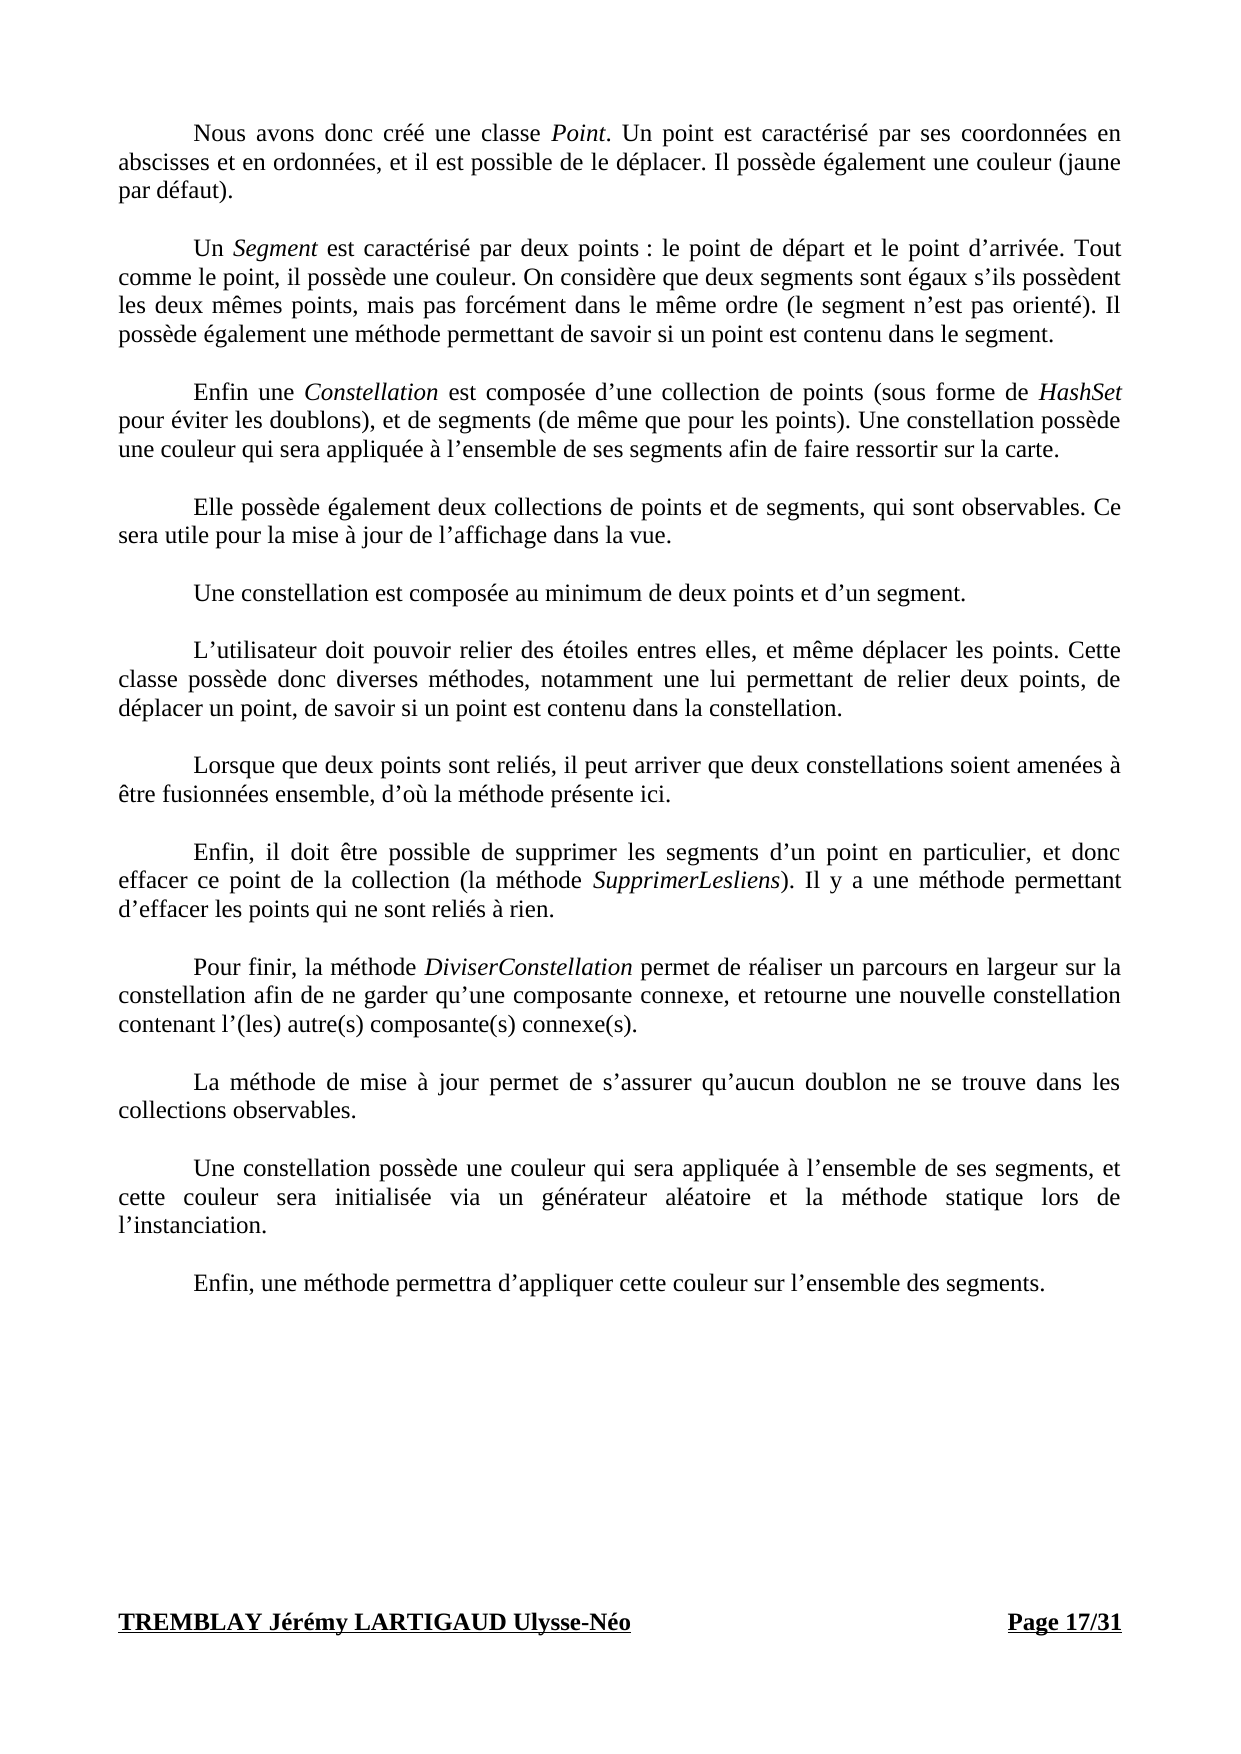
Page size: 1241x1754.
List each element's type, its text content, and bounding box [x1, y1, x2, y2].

text Un Segment est caractérisé par deux points : le point de départ et le point d’arrivée. Tout comme le point, il possède une couleur. On considère que deux segments sont égaux s’ils possèdent les deux mêmes points, mais pas forcément dans le même ordre (le segment n’est pas orienté). Il possède également une méthode permettant de savoir si un point est contenu dans le segment. [118, 233, 1122, 348]
text Lorsque que deux points sont reliés, il peut arriver que deux constellations soient amenées à être fusionnées ensemble, d’où la méthode présente ici. [118, 751, 1122, 808]
text Pour finir, la méthode DiviserConstellation permet de réaliser un parcours en largeur sur la constellation afin de ne garder qu’une composante connexe, et retourne une nouvelle constellation contenant l’(les) autre(s) composante(s) connexe(s). [118, 952, 1122, 1038]
text La méthode de mise à jour permet de s’assurer qu’aucun doublon ne se trouve dans les collections observables. [118, 1067, 1122, 1124]
text Enfin, il doit être possible de supprimer les segments d’un point en particulier, et donc effacer ce point de la collection (la méthode SupprimerLesliens). Il y a une méthode permettant d’effacer les points qui ne sont reliés à rien. [118, 837, 1122, 923]
text L’utilisateur doit pouvoir relier des étoiles entres elles, et même déplacer les points. Cette classe possède donc diverses méthodes, notamment une lui permettant de relier deux points, de déplacer un point, de savoir si un point est contenu dans la constellation. [118, 636, 1122, 722]
text Une constellation est composée au minimum de deux points et d’un segment. [118, 578, 1122, 607]
text Elle possède également deux collections de points et de segments, qui sont observables. Ce sera utile pour la mise à jour de l’affichage dans la vue. [118, 492, 1122, 549]
text Nous avons donc créé une classe Point. Un point est caractérisé par ses coordonnées en abscisses et en ordonnées, et il est possible de le déplacer. Il possède également une couleur (jaune par défaut). [118, 118, 1122, 204]
text Enfin une Constellation est composée d’une collection de points (sous forme de HashSet pour éviter les doublons), et de segments (de même que pour les points). Une constellation possède une couleur qui sera appliquée à l’ensemble de ses segments afin de faire ressortir sur la carte. [118, 377, 1122, 463]
text Enfin, une méthode permettra d’appliquer cette couleur sur l’ensemble des segments. [118, 1268, 1122, 1297]
text Une constellation possède une couleur qui sera appliquée à l’ensemble de ses segments, et cette couleur sera initialisée via un générateur aléatoire et la méthode statique lors de l’instanciation. [118, 1153, 1122, 1239]
